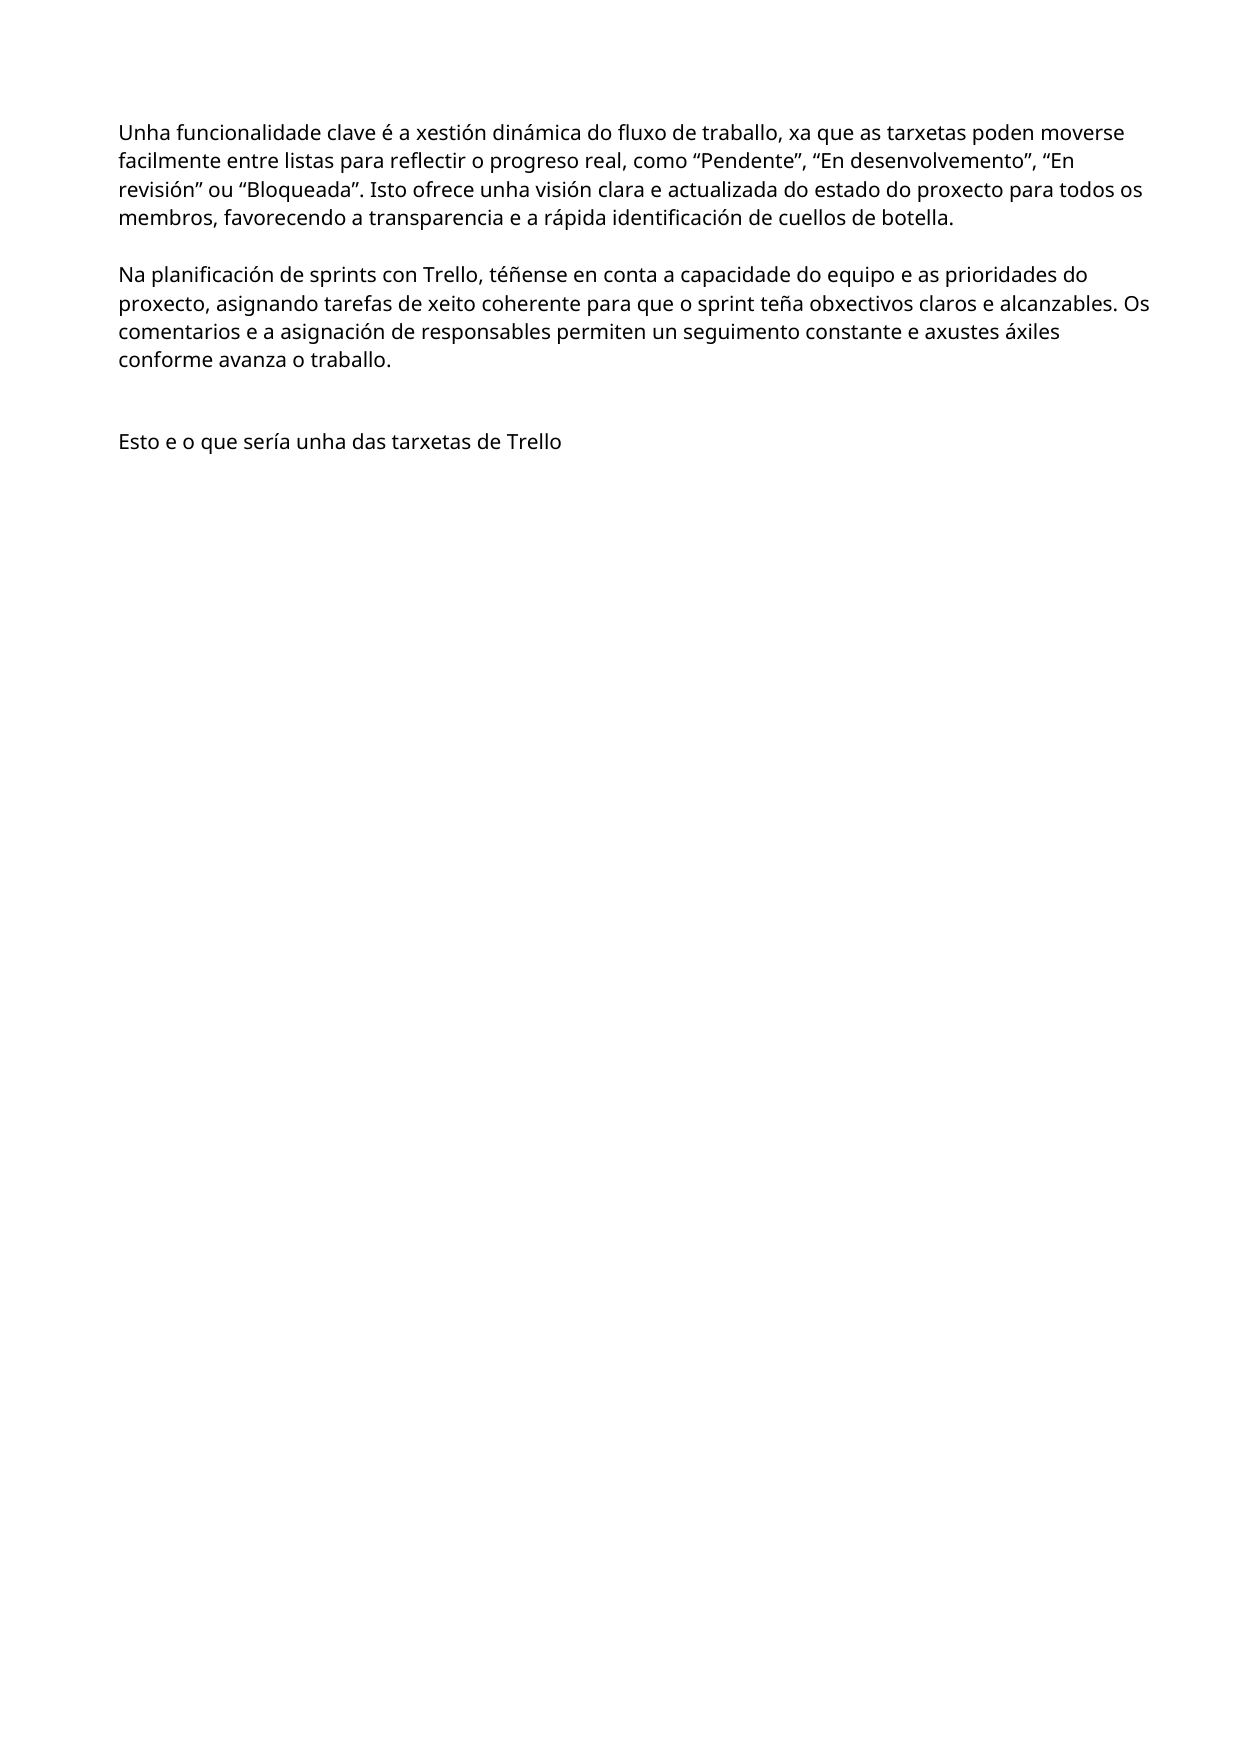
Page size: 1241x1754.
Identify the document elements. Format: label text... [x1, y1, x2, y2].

text Esto e o que sería unha das tarxetas de Trello [118, 427, 1152, 456]
text Unha funcionalidade clave é a xestión dinámica do fluxo de traballo, xa que as tarxetas poden moverse facilmente entre listas para reflectir o progreso real, como “Pendente”, “En desenvolvemento”, “En revisión” ou “Bloqueada”. Isto ofrece unha visión clara e actualizada do estado do proxecto para todos os membros, favorecendo a transparencia e a rápida identificación de cuellos de botella. Na planificación de sprints con Trello, téñense en conta a capacidade do equipo e as prioridades do proxecto, asignando tarefas de xeito coherente para que o sprint teña obxectivos claros e alcanzables. Os comentarios e a asignación de responsables permiten un seguimento constante e axustes áxiles conforme avanza o traballo. [118, 118, 1152, 374]
